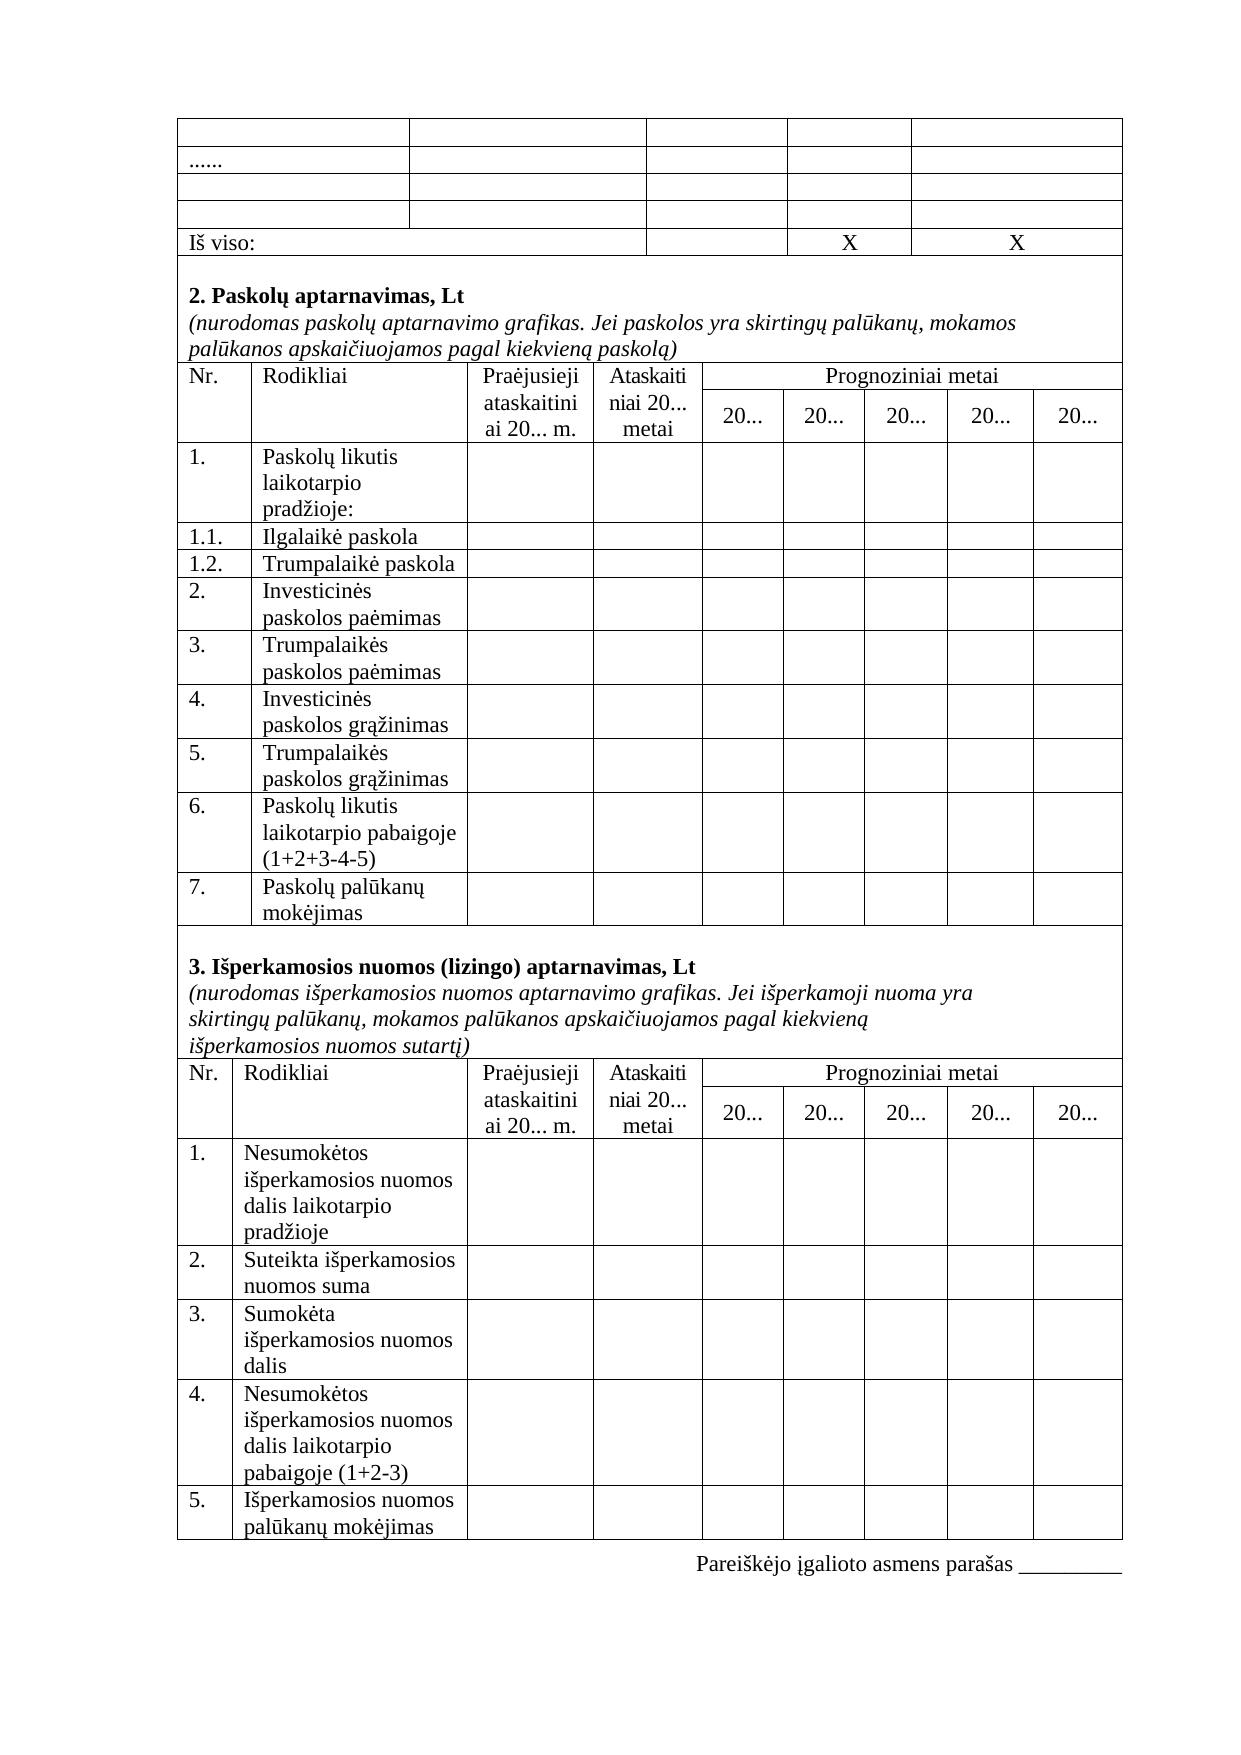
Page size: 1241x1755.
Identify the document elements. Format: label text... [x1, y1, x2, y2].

table_cell [784, 1246, 864, 1299]
table_cell [948, 739, 1033, 792]
table_cell 20... [703, 390, 783, 442]
table_cell [865, 523, 947, 549]
table_cell 1. [178, 443, 251, 522]
table_cell 1. [178, 1139, 232, 1245]
table_cell [594, 1300, 702, 1379]
table_cell [410, 174, 646, 200]
table_cell [1029, 926, 1056, 1058]
table_cell [468, 739, 593, 792]
table_cell [948, 1300, 1033, 1379]
table_cell 20... [703, 1087, 783, 1138]
table_cell [1034, 1139, 1122, 1245]
table_cell [1034, 1246, 1122, 1299]
table_cell Prognoziniai metai [703, 363, 1122, 389]
table_cell [948, 631, 1033, 684]
table_cell [1034, 685, 1122, 738]
table_cell [703, 523, 783, 549]
table_cell 7. [178, 873, 251, 925]
table_cell [647, 229, 787, 255]
table_cell [948, 685, 1033, 738]
table_cell 20... [948, 390, 1033, 442]
table_cell Trumpalaikės paskolos paėmimas [252, 631, 467, 684]
table_cell [1056, 926, 1084, 1058]
table_cell Investicinės paskolos grąžinimas [252, 685, 467, 738]
table_cell [784, 631, 864, 684]
table_cell 1.1. [178, 523, 251, 549]
table_cell 5. [178, 1486, 232, 1539]
table_cell [865, 631, 947, 684]
table_cell [784, 523, 864, 549]
table_cell [594, 793, 702, 872]
table_cell 20... [784, 390, 864, 442]
table_cell Paskolų palūkanų mokėjimas [252, 873, 467, 925]
table_cell [865, 1139, 947, 1245]
table_cell Rodikliai [233, 1059, 467, 1138]
table_cell 1.2. [178, 550, 251, 577]
table_cell [912, 201, 1122, 228]
table_cell [865, 443, 947, 522]
table_cell 3. Išperkamosios nuomos (lizingo) aptarnavimas, Lt (nurodomas išperkamosios nuomos aptarnavimo grafikas. Jei išperkamoji nuoma yra skirtingų palūkanų, mokamos palūkanos apskaičiuojamos pagal kiekvieną išperkamosios nuomos sutartį) [178, 926, 1003, 1058]
table_cell [948, 793, 1033, 872]
table_cell [468, 685, 593, 738]
table_cell [784, 1380, 864, 1485]
table_cell 3. [178, 1300, 232, 1379]
table_cell X [788, 229, 911, 255]
table_cell [703, 578, 783, 630]
table_cell [594, 523, 702, 549]
table_cell [410, 119, 646, 146]
table_cell [1034, 873, 1122, 925]
table_cell [865, 685, 947, 738]
table_cell [594, 1246, 702, 1299]
table_cell [912, 119, 1122, 146]
table_cell [468, 550, 593, 577]
table_cell [1034, 1380, 1122, 1485]
table_cell [948, 873, 1033, 925]
table_cell [948, 443, 1033, 522]
table_cell [468, 873, 593, 925]
table_cell 20... [865, 1087, 947, 1138]
table_cell [468, 793, 593, 872]
table_cell [703, 443, 783, 522]
table_cell [468, 1300, 593, 1379]
table_cell [865, 1486, 947, 1539]
table_cell [178, 174, 409, 200]
table_cell Trumpalaikės paskolos grąžinimas [252, 739, 467, 792]
table_cell [703, 873, 783, 925]
table_cell [647, 174, 787, 200]
table_cell [468, 1246, 593, 1299]
table_cell [784, 578, 864, 630]
table_cell 5. [178, 739, 251, 792]
table_cell [948, 578, 1033, 630]
table_cell 2. [178, 1246, 232, 1299]
table_cell Praėjusieji ataskaitiniai 20... m. [468, 1059, 593, 1138]
table_cell [468, 443, 593, 522]
table_cell 3. [178, 631, 251, 684]
table_cell [784, 1486, 864, 1539]
table_cell [594, 1380, 702, 1485]
table_cell [948, 1139, 1033, 1245]
table_cell [594, 550, 702, 577]
table_cell [948, 1246, 1033, 1299]
table_cell [865, 1380, 947, 1485]
table_cell [594, 685, 702, 738]
table_cell Iš viso: [178, 229, 409, 255]
table_cell [647, 147, 787, 173]
table_cell [410, 229, 646, 255]
table_cell 20... [865, 390, 947, 442]
table_cell Prognoziniai metai [703, 1059, 1122, 1086]
table_cell [1003, 926, 1028, 1058]
table_cell [865, 578, 947, 630]
table_cell Ataskaitiniai 20... metai [594, 1059, 702, 1138]
text Pareiškėjo įgalioto asmens parašas _________ [177, 1550, 1122, 1576]
table_cell Nesumokėtos išperkamosios nuomos dalis laikotarpio pradžioje [233, 1139, 467, 1245]
table_cell [410, 147, 646, 173]
table_cell [912, 147, 1122, 173]
table_cell [594, 1139, 702, 1245]
table_cell [468, 1139, 593, 1245]
table_cell [784, 1300, 864, 1379]
table_cell 20... [784, 1087, 864, 1138]
table_cell [788, 119, 911, 146]
table_cell Suteikta išperkamosios nuomos suma [233, 1246, 467, 1299]
table_cell 2. [178, 578, 251, 630]
table_cell [784, 685, 864, 738]
table_cell [1034, 631, 1122, 684]
table_cell [410, 201, 646, 228]
table_cell [1034, 793, 1122, 872]
table_cell [703, 1246, 783, 1299]
table_cell [178, 201, 409, 228]
table_cell Išperkamosios nuomos palūkanų mokėjimas [233, 1486, 467, 1539]
table_cell Ilgalaikė paskola [252, 523, 467, 549]
table_cell [784, 793, 864, 872]
table_cell [865, 739, 947, 792]
table_cell Nr. [178, 1059, 232, 1138]
table_cell [703, 631, 783, 684]
table_cell [865, 550, 947, 577]
table_cell [948, 550, 1033, 577]
table_cell [703, 550, 783, 577]
table_cell [703, 1300, 783, 1379]
table_cell [784, 443, 864, 522]
table_cell [1034, 1486, 1122, 1539]
table_cell [703, 1486, 783, 1539]
table_cell 4. [178, 685, 251, 738]
table_cell [788, 201, 911, 228]
table_cell [865, 1246, 947, 1299]
table_cell [703, 793, 783, 872]
table_cell [948, 523, 1033, 549]
table_cell ...... [178, 147, 409, 173]
table_cell [468, 523, 593, 549]
table_cell [468, 631, 593, 684]
table_cell [178, 119, 409, 146]
table_cell [594, 443, 702, 522]
table_cell [594, 1486, 702, 1539]
table_cell [647, 119, 787, 146]
table_cell [912, 174, 1122, 200]
table_cell [703, 1380, 783, 1485]
table_cell 20... [1034, 390, 1122, 442]
table_cell [1034, 550, 1122, 577]
table_cell Paskolų likutis laikotarpio pradžioje: [252, 443, 467, 522]
table_cell Trumpalaikė paskola [252, 550, 467, 577]
table_cell [948, 1380, 1033, 1485]
table_cell Nr. [178, 363, 251, 442]
table_cell [1034, 578, 1122, 630]
table_cell 20... [948, 1087, 1033, 1138]
table_cell [784, 873, 864, 925]
table_cell [1034, 523, 1122, 549]
table_cell [594, 578, 702, 630]
table_cell [703, 739, 783, 792]
table_cell Paskolų likutis laikotarpio pabaigoje (1+2+3-4-5) [252, 793, 467, 872]
table_cell [594, 631, 702, 684]
table_cell [647, 201, 787, 228]
table_cell [784, 739, 864, 792]
table_cell [788, 147, 911, 173]
table_cell [594, 873, 702, 925]
table_cell [1034, 739, 1122, 792]
table_cell Investicinės paskolos paėmimas [252, 578, 467, 630]
table_cell [468, 1486, 593, 1539]
table_cell 4. [178, 1380, 232, 1485]
table_cell 6. [178, 793, 251, 872]
table_cell Praėjusieji ataskaitiniai 20... m. [468, 363, 593, 442]
table_cell [468, 1380, 593, 1485]
table_cell [865, 793, 947, 872]
table_cell [1034, 1300, 1122, 1379]
table_cell X [912, 229, 1122, 255]
table_cell 20... [1034, 1087, 1122, 1138]
table_cell [784, 550, 864, 577]
table_cell [594, 739, 702, 792]
table_cell [865, 1300, 947, 1379]
table_cell Ataskaitiniai 20... metai [594, 363, 702, 442]
table_cell [788, 174, 911, 200]
table_cell 2. Paskolų aptarnavimas, Lt (nurodomas paskolų aptarnavimo grafikas. Jei paskolos yra skirtingų palūkanų, mokamos palūkanos apskaičiuojamos pagal kiekvieną paskolą) [178, 256, 1122, 362]
table_cell Sumokėta išperkamosios nuomos dalis [233, 1300, 467, 1379]
table_cell Rodikliai [252, 363, 467, 442]
table_cell [865, 873, 947, 925]
table_cell [703, 1139, 783, 1245]
table_cell [703, 685, 783, 738]
table_cell [784, 1139, 864, 1245]
table_cell [468, 578, 593, 630]
table_cell Nesumokėtos išperkamosios nuomos dalis laikotarpio pabaigoje (1+2-3) [233, 1380, 467, 1485]
table_cell [948, 1486, 1033, 1539]
table_cell [1084, 926, 1122, 1058]
table_cell [1034, 443, 1122, 522]
